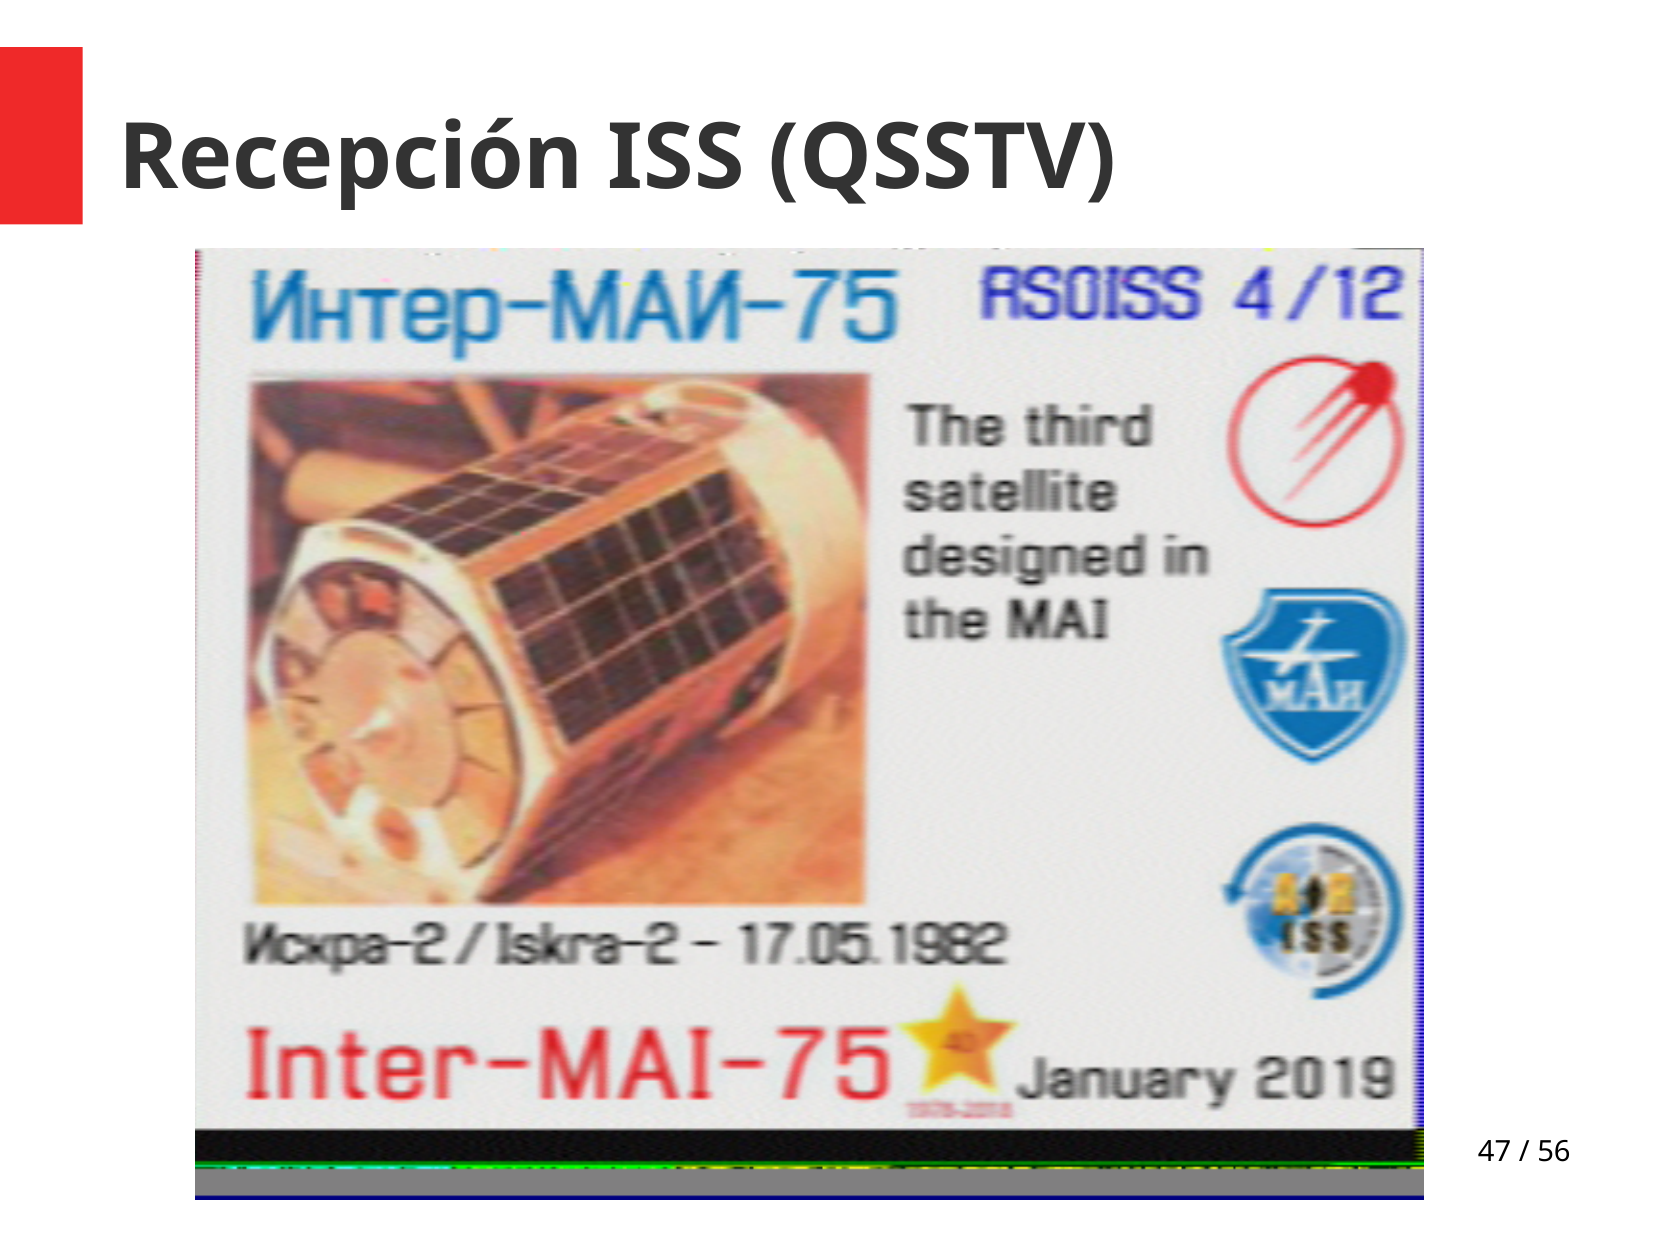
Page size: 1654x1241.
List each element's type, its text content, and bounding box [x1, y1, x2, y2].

title Recepción ISS (QSSTV) [118, 49, 1571, 257]
picture [195, 248, 1424, 1201]
